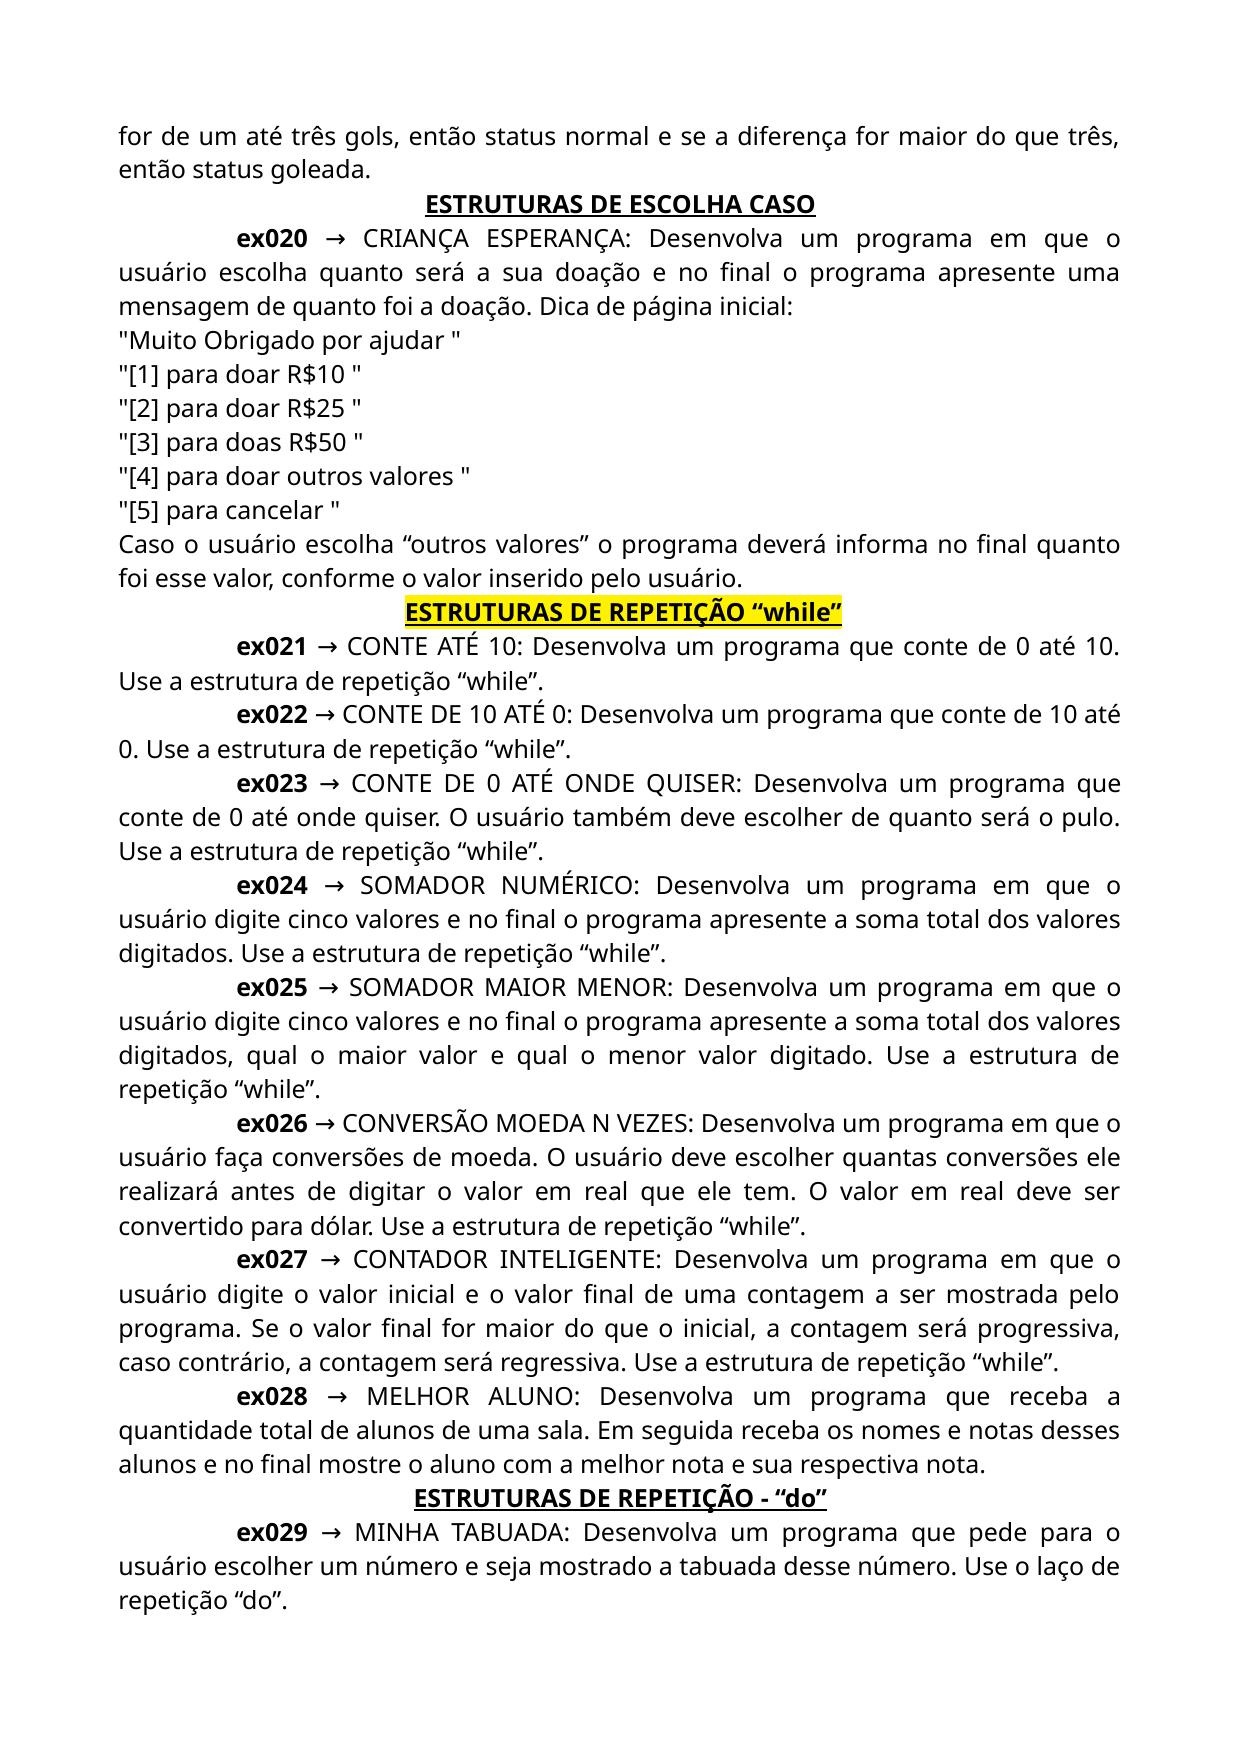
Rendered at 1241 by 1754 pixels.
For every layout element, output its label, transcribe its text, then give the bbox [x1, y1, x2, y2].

text ESTRUTURAS DE REPETIÇÃO - “do” [118, 1481, 1122, 1515]
text ex028 → MELHOR ALUNO: Desenvolva um programa que receba a quantidade total de alunos de uma sala. Em seguida receba os nomes e notas desses alunos e no final mostre o aluno com a melhor nota e sua respectiva nota. [118, 1378, 1122, 1481]
text "[2] para doar R$25 " [118, 391, 1122, 425]
text ex020 → CRIANÇA ESPERANÇA: Desenvolva um programa em que o usuário escolha quanto será a sua doação e no final o programa apresente uma mensagem de quanto foi a doação. Dica de página inicial: [118, 220, 1122, 322]
text "[5] para cancelar " [118, 493, 1122, 527]
text "[4] para doar outros valores " [118, 459, 1122, 493]
text "[3] para doas R$50 " [118, 425, 1122, 459]
text for de um até três gols, então status normal e se a diferença for maior do que três, então status goleada. [118, 118, 1122, 186]
text ESTRUTURAS DE ESCOLHA CASO [118, 186, 1122, 220]
text ex022 → CONTE DE 10 ATÉ 0: Desenvolva um programa que conte de 10 até 0. Use a estrutura de repetição “while”. [118, 697, 1122, 765]
text ex024 → SOMADOR NUMÉRICO: Desenvolva um programa em que o usuário digite cinco valores e no final o programa apresente a soma total dos valores digitados. Use a estrutura de repetição “while”. [118, 867, 1122, 970]
text "[1] para doar R$10 " [118, 357, 1122, 391]
text ex029 → MINHA TABUADA: Desenvolva um programa que pede para o usuário escolher um número e seja mostrado a tabuada desse número. Use o laço de repetição “do”. [118, 1515, 1122, 1617]
text ex026 → CONVERSÃO MOEDA N VEZES: Desenvolva um programa em que o usuário faça conversões de moeda. O usuário deve escolher quantas conversões ele realizará antes de digitar o valor em real que ele tem. O valor em real deve ser convertido para dólar. Use a estrutura de repetição “while”. [118, 1106, 1122, 1242]
text ex021 → CONTE ATÉ 10: Desenvolva um programa que conte de 0 até 10. Use a estrutura de repetição “while”. [118, 629, 1122, 697]
text ESTRUTURAS DE REPETIÇÃO “while” [118, 595, 1122, 629]
text ex025 → SOMADOR MAIOR MENOR: Desenvolva um programa em que o usuário digite cinco valores e no final o programa apresente a soma total dos valores digitados, qual o maior valor e qual o menor valor digitado. Use a estrutura de repetição “while”. [118, 970, 1122, 1106]
text Caso o usuário escolha “outros valores” o programa deverá informa no final quanto foi esse valor, conforme o valor inserido pelo usuário. [118, 527, 1122, 595]
text "Muito Obrigado por ajudar " [118, 322, 1122, 357]
text ex027 → CONTADOR INTELIGENTE: Desenvolva um programa em que o usuário digite o valor inicial e o valor final de uma contagem a ser mostrada pelo programa. Se o valor final for maior do que o inicial, a contagem será progressiva, caso contrário, a contagem será regressiva. Use a estrutura de repetição “while”. [118, 1242, 1122, 1378]
text ex023 → CONTE DE 0 ATÉ ONDE QUISER: Desenvolva um programa que conte de 0 até onde quiser. O usuário também deve escolher de quanto será o pulo. Use a estrutura de repetição “while”. [118, 765, 1122, 867]
